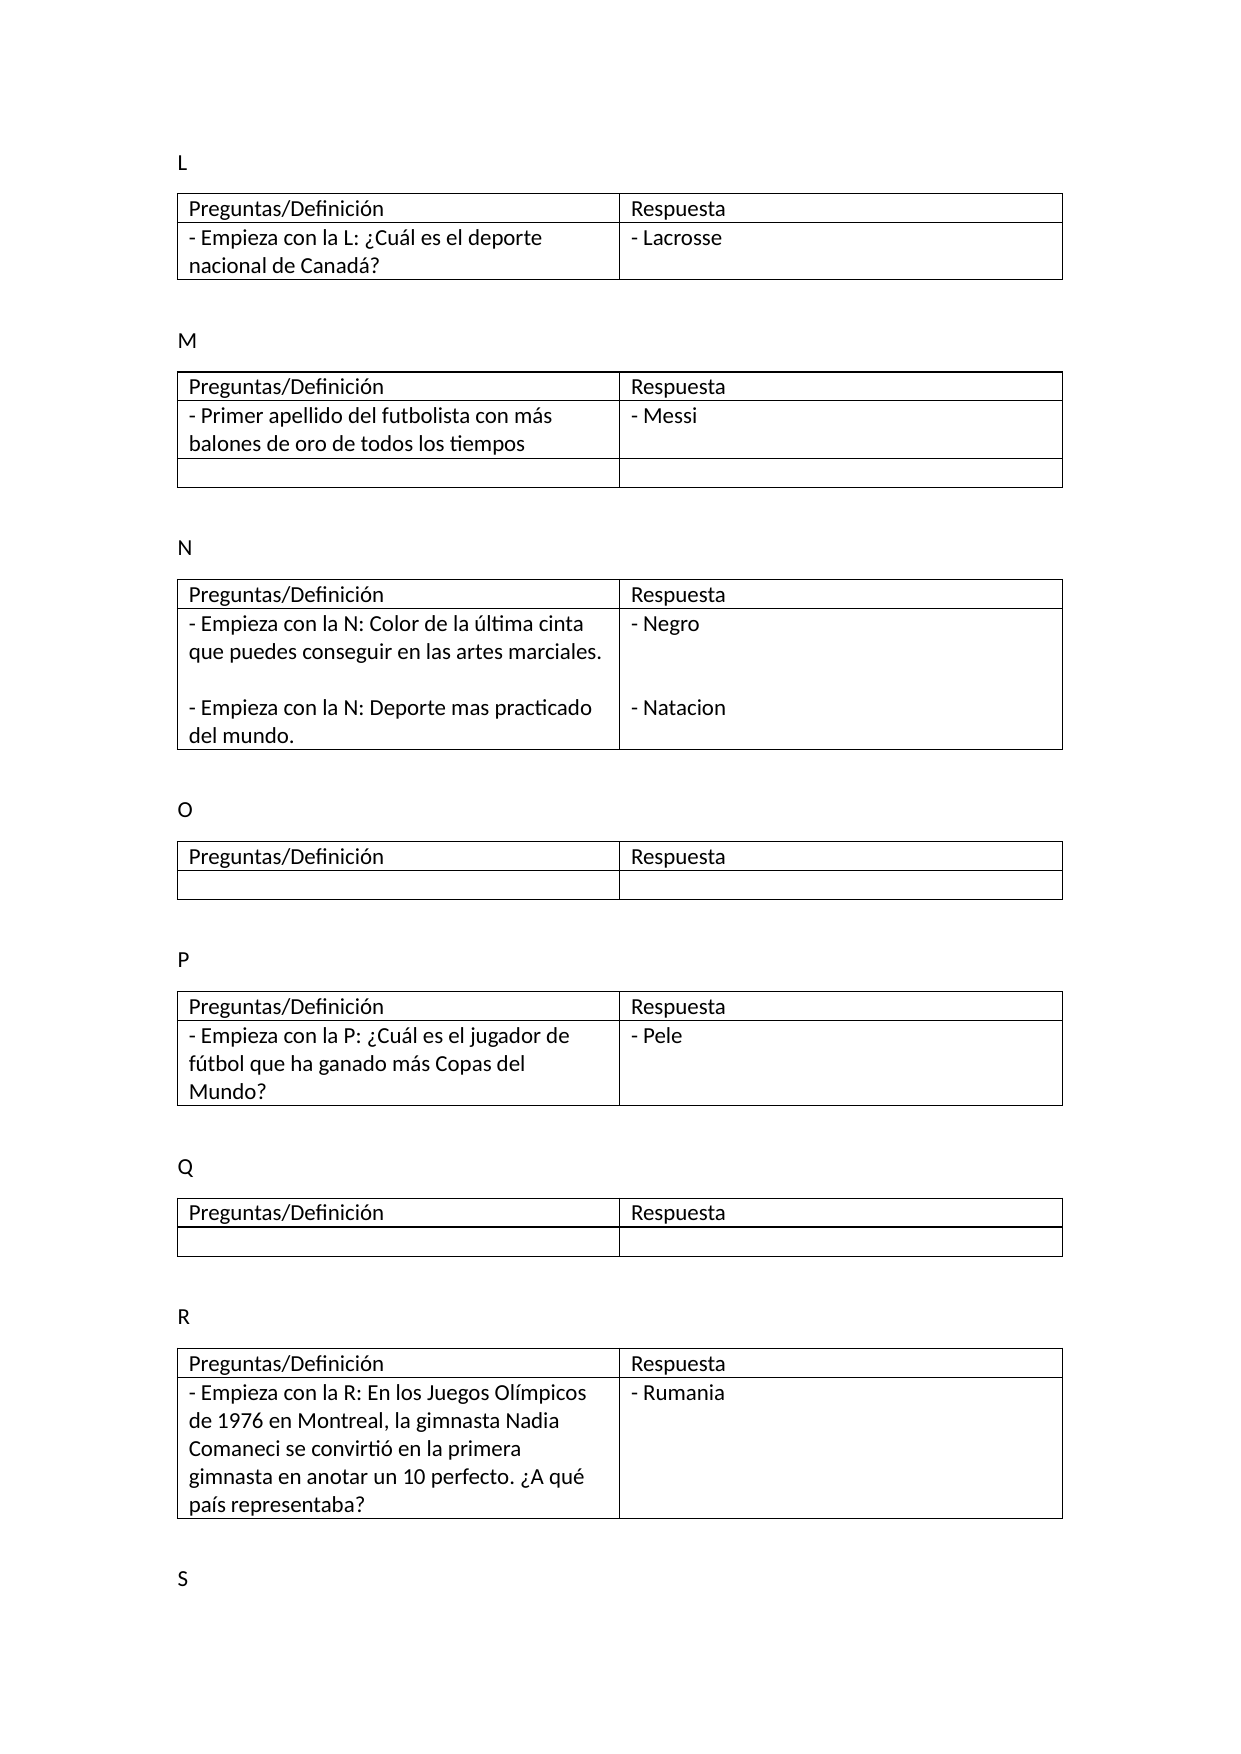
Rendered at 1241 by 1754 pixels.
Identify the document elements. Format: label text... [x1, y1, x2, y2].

table_cell - Pele [620, 1021, 1062, 1105]
text P [177, 946, 1063, 974]
table_header Preguntas/Definición [178, 842, 619, 870]
table_header Respuesta [620, 992, 1062, 1020]
text O [177, 795, 1063, 823]
table_cell [620, 459, 1062, 487]
table_header Preguntas/Definición [178, 194, 619, 222]
table_cell - Messi [620, 401, 1062, 457]
table_header Preguntas/Definición [178, 580, 619, 608]
text N [177, 533, 1063, 561]
text R [177, 1302, 1063, 1330]
table_header Preguntas/Definición [178, 1349, 619, 1377]
table_header Preguntas/Definición [178, 992, 619, 1020]
table_cell [620, 871, 1062, 899]
table_cell - Negro - Natacion [620, 609, 1062, 749]
table_header Respuesta [620, 373, 1062, 400]
table_cell [178, 459, 619, 487]
table_cell - Empieza con la P: ¿Cuál es el jugador de fútbol que ha ganado más Copas del Mundo? [178, 1021, 619, 1105]
text M [177, 326, 1063, 354]
table_cell [620, 1228, 1062, 1256]
table_header Preguntas/Definición [178, 373, 619, 400]
table_cell - Rumania [620, 1378, 1062, 1518]
table_header Respuesta [620, 1199, 1062, 1226]
table_cell - Lacrosse [620, 223, 1062, 279]
table_header Respuesta [620, 580, 1062, 608]
table_header Respuesta [620, 1349, 1062, 1377]
table_header Respuesta [620, 842, 1062, 870]
table_header Respuesta [620, 194, 1062, 222]
table_cell - Empieza con la R: En los Juegos Olímpicos de 1976 en Montreal, la gimnasta Nadia Comaneci se convirtió en la primera gimnasta en anotar un 10 perfecto. ¿A qué país representaba? [178, 1378, 619, 1518]
table_cell [178, 871, 619, 899]
text L [177, 148, 1063, 176]
text Q [177, 1152, 1063, 1180]
table_cell - Empieza con la L: ¿Cuál es el deporte nacional de Canadá? [178, 223, 619, 279]
table_header Preguntas/Definición [178, 1199, 619, 1226]
table_cell - Empieza con la N: Color de la última cinta que puedes conseguir en las artes marciales. - Empieza con la N: Deporte mas practicado del mundo. [178, 609, 619, 749]
table_cell [178, 1228, 619, 1256]
table_cell - Primer apellido del futbolista con más balones de oro de todos los tiempos [178, 401, 619, 457]
text S [177, 1564, 1063, 1592]
